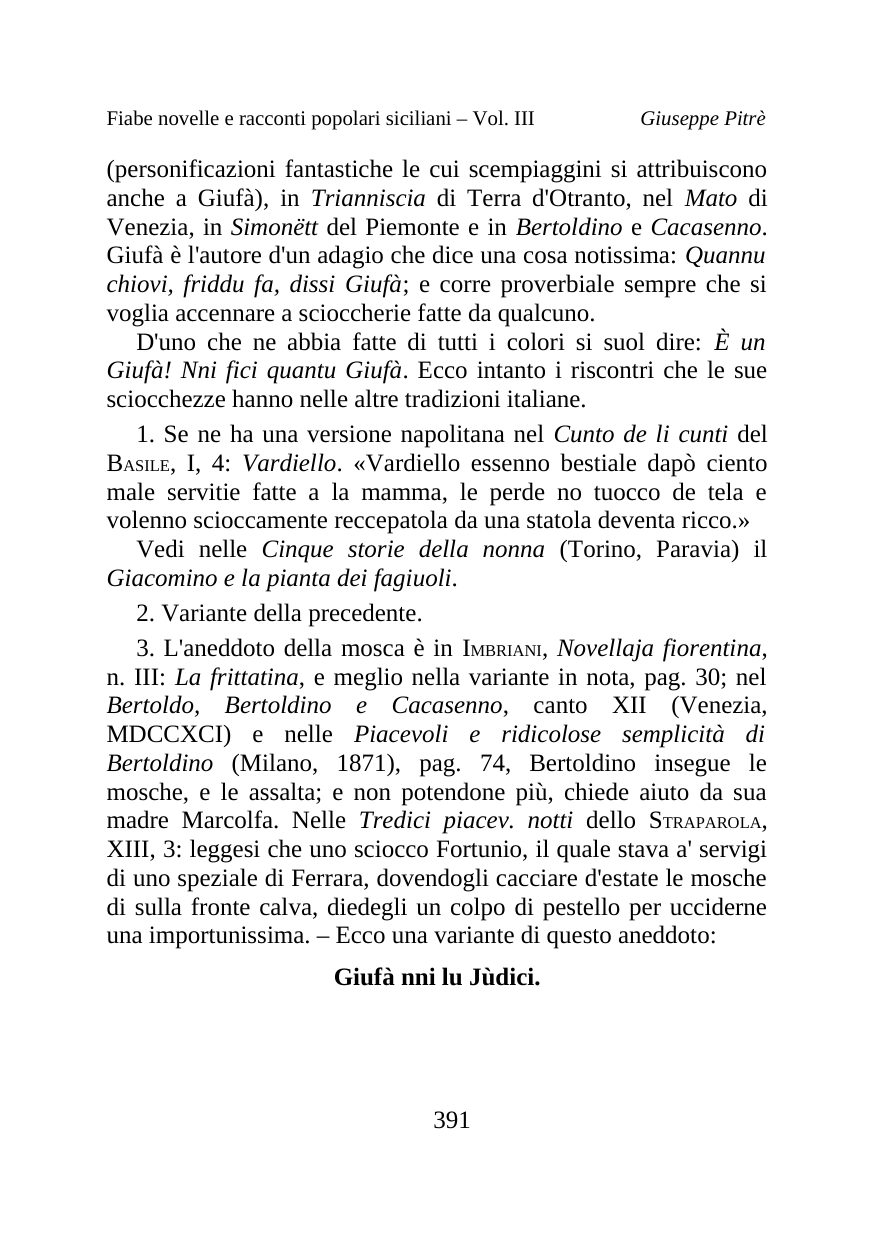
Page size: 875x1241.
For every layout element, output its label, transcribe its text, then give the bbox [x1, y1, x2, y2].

text 3. L'aneddoto della mosca è in Imbriani, Novellaja fiorentina, n. III: La frittatina, e meglio nella variante in nota, pag. 30; nel Bertoldo, Bertoldino e Cacasenno, canto XII (Venezia, MDCCXCI) e nelle Piacevoli e ridicolose semplicità di Bertoldino (Milano, 1871), pag. 74, Bertoldino insegue le mosche, e le assalta; e non potendone più, chiede aiuto da sua madre Marcolfa. Nelle Tredici piacev. notti dello Straparola, XIII, 3: leggesi che uno sciocco Fortunio, il quale stava a' servigi di uno speziale di Ferrara, dovendogli cacciare d'estate le mosche di sulla fronte calva, diedegli un colpo di pestello per ucciderne una importunissima. – Ecco una variante di questo aneddoto: [106, 633, 768, 949]
text 2. Variante della precedente. [106, 598, 768, 627]
text Vedi nelle Cinque storie della nonna (Torino, Paravia) il Giacomino e la pianta dei fagiuoli. [106, 534, 768, 592]
text Giufà nni lu Jùdici. [106, 962, 768, 991]
text (personificazioni fantastiche le cui scempiaggini si attribuiscono anche a Giufà), in Trianniscia di Terra d'Otranto, nel Mato di Venezia, in Simonëtt del Piemonte e in Bertoldino e Cacasenno. Giufà è l'autore d'un adagio che dice una cosa notissima: Quannu chiovi, friddu fa, dissi Giufà; e corre proverbiale sempre che si voglia accennare a scioccherie fatte da qualcuno. [106, 154, 768, 327]
text D'uno che ne abbia fatte di tutti i colori si suol dire: È un Giufà! Nni fici quantu Giufà. Ecco intanto i riscontri che le sue sciocchezze hanno nelle altre tradizioni italiane. [106, 327, 768, 413]
text 1. Se ne ha una versione napolitana nel Cunto de li cunti del Basile, I, 4: Vardiello. «Vardiello essenno bestiale dapò ciento male servitie fatte a la mamma, le perde no tuocco de tela e volenno scioccamente reccepatola da una statola deventa ricco.» [106, 419, 768, 534]
